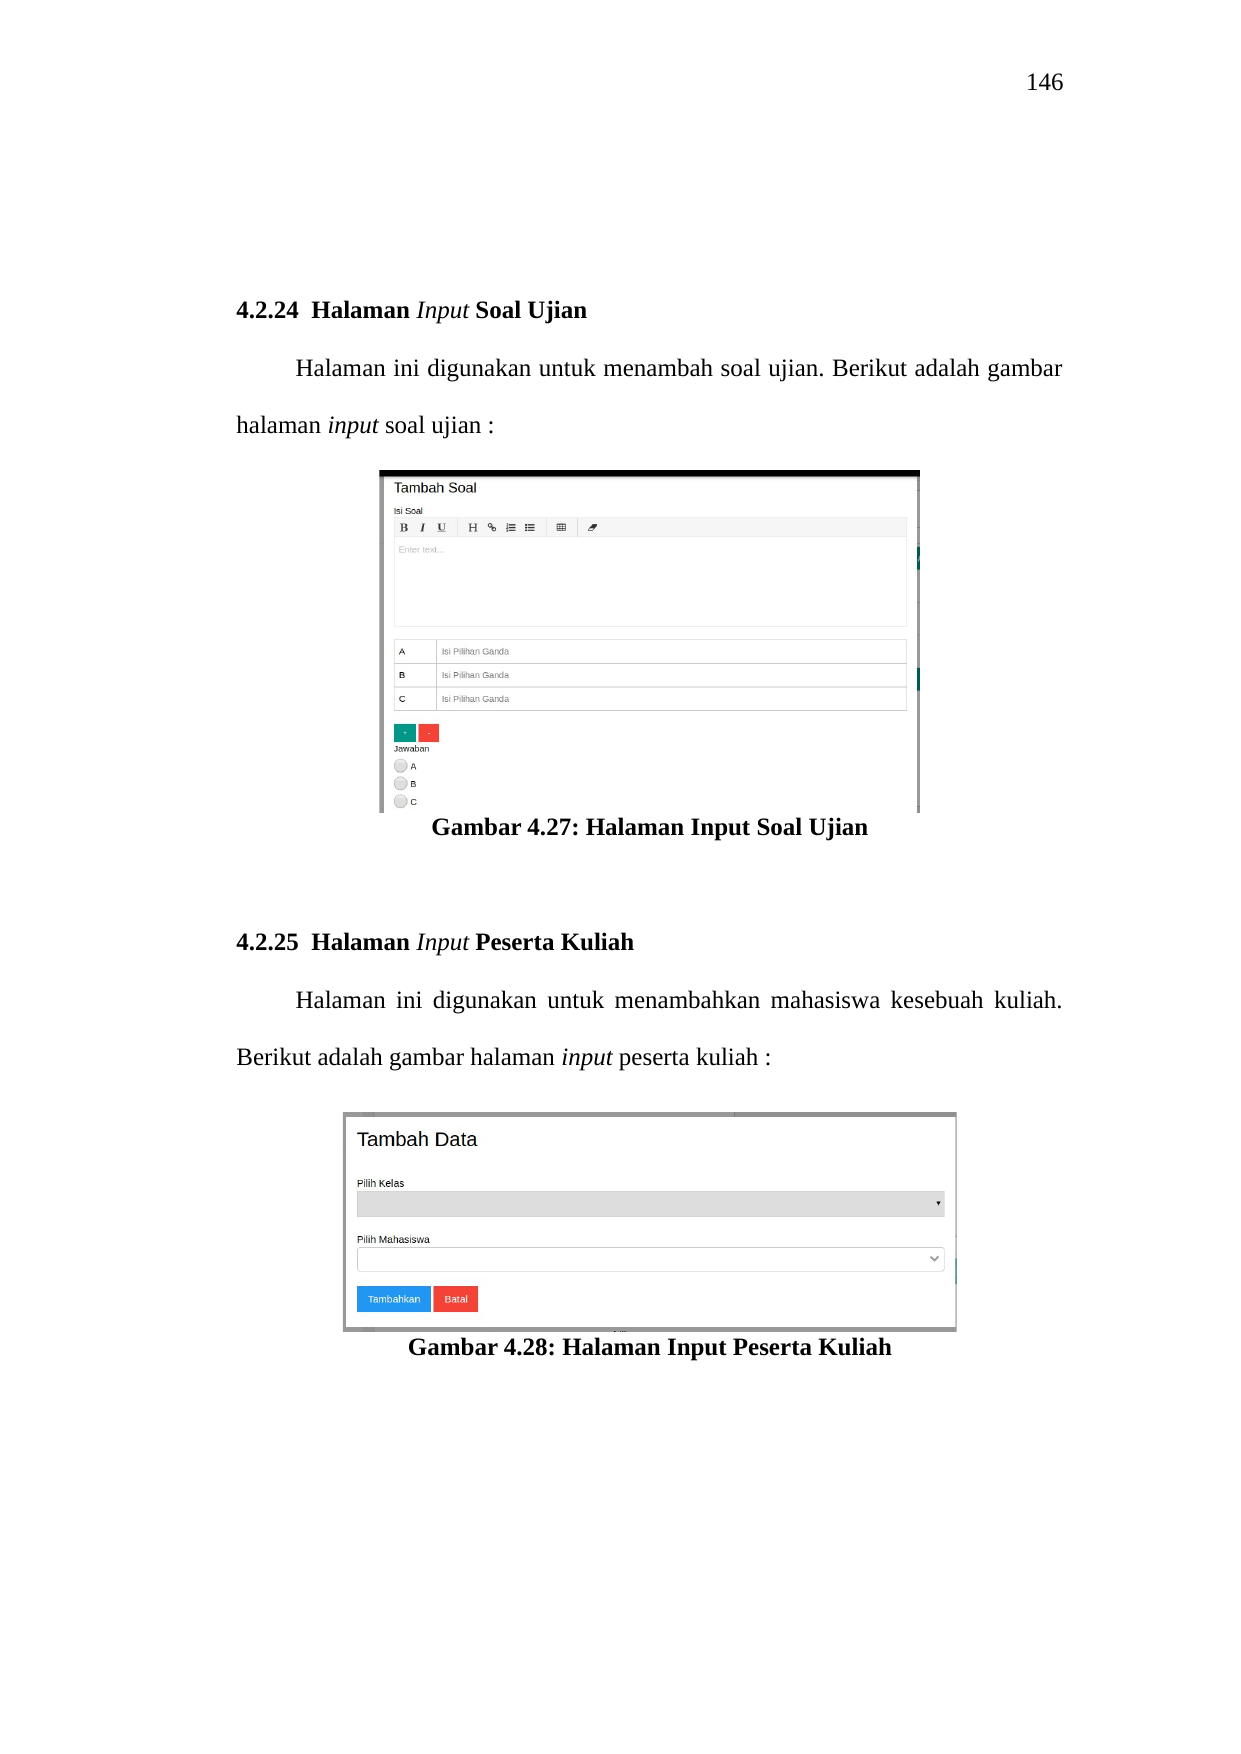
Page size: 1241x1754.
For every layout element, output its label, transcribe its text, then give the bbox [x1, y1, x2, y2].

text Halaman ini digunakan untuk menambahkan mahasiswa kesebuah kuliah. Berikut adalah gambar halaman input peserta kuliah : [236, 985, 1063, 1071]
subtitle 4.2.24 Halaman Input Soal Ujian [236, 295, 1063, 324]
subtitle 4.2.25 Halaman Input Peserta Kuliah [236, 927, 1063, 956]
picture [379, 470, 920, 813]
text Gambar 4.27: Halaman Input Soal Ujian [379, 813, 920, 841]
picture [342, 1112, 957, 1332]
text Gambar 4.28: Halaman Input Peserta Kuliah [343, 1332, 957, 1361]
text Halaman ini digunakan untuk menambah soal ujian. Berikut adalah gambar halaman input soal ujian : [236, 353, 1063, 439]
